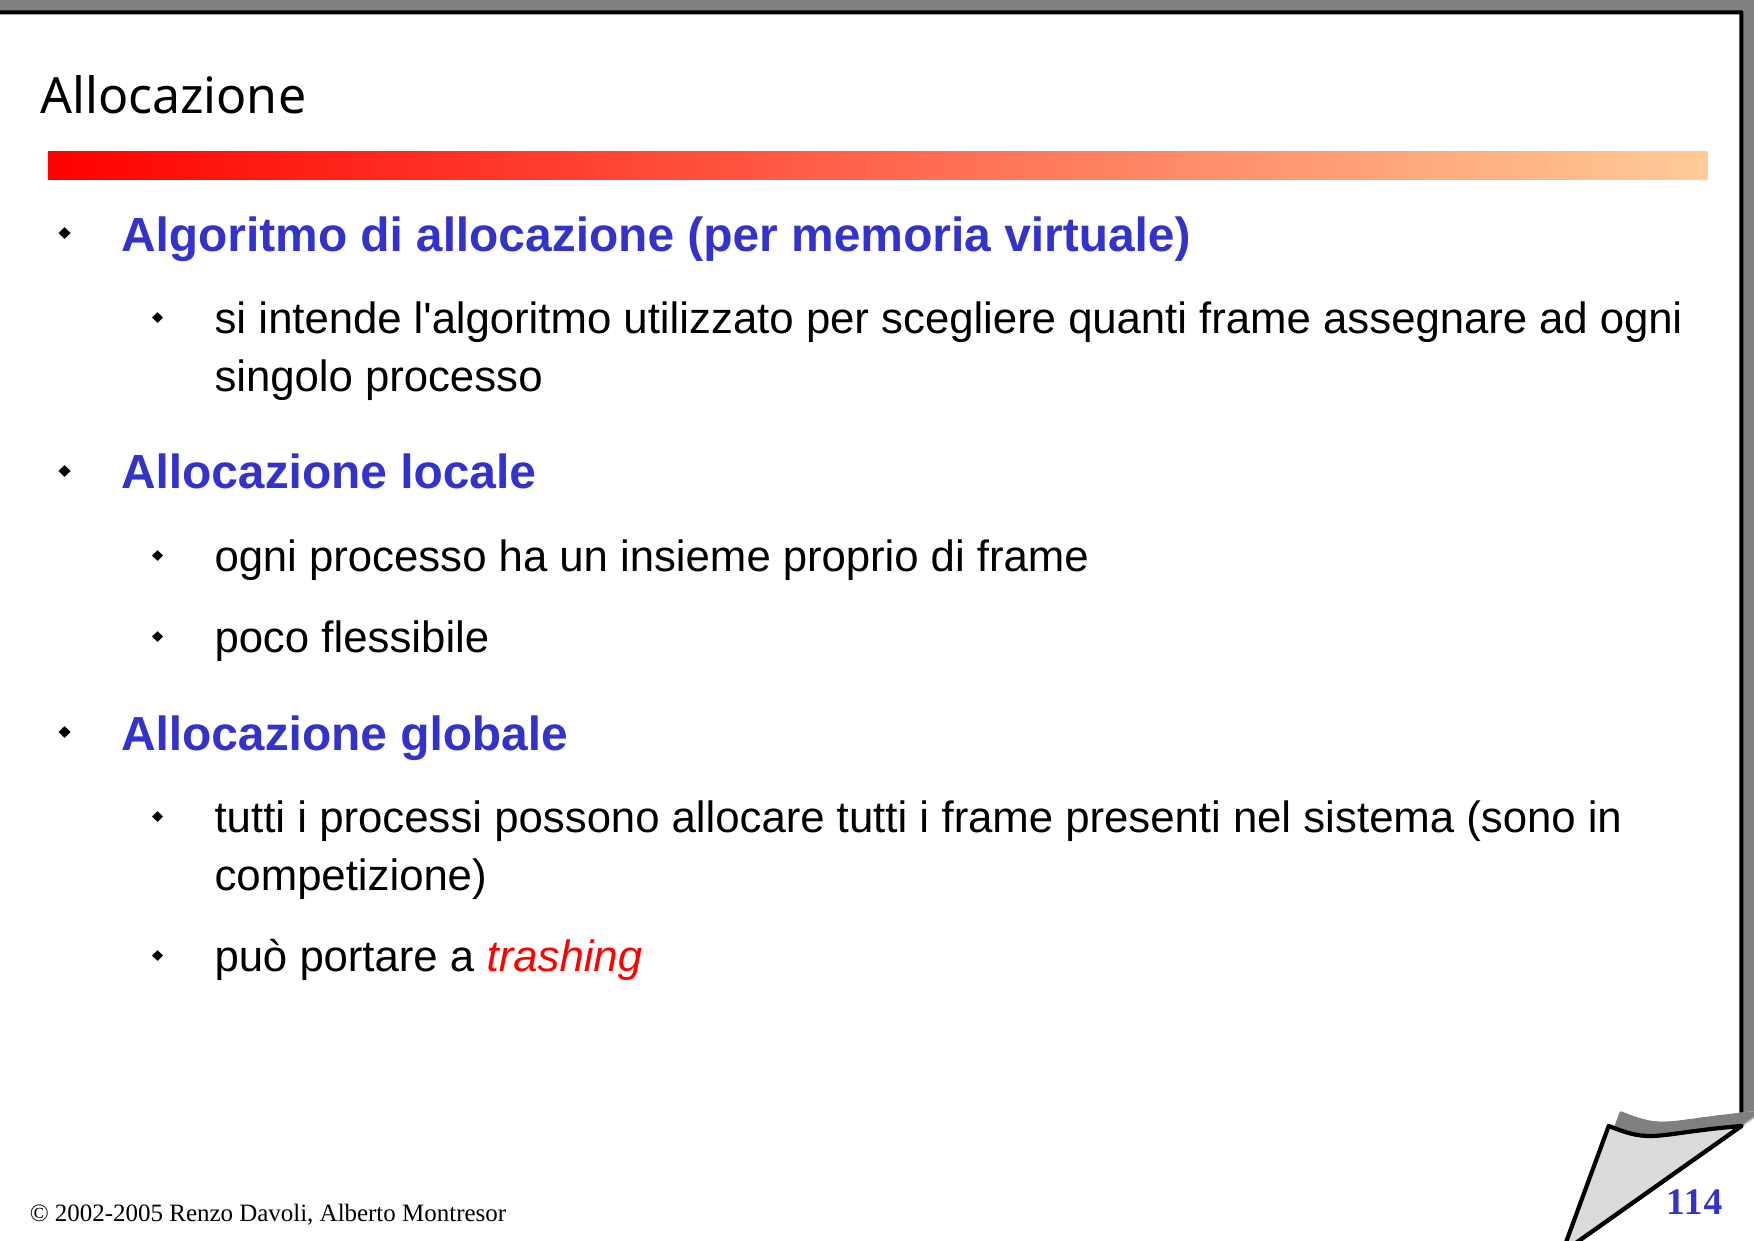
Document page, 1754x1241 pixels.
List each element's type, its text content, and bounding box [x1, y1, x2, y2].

list Algoritmo di allocazione (per memoria virtuale) si intende l'algoritmo utilizzato per scegliere quanti frame assegnare ad ogni singolo processo Allocazione locale ogni processo ha un insieme proprio di frame poco flessibile Allocazione globale tutti i processi possono allocare tutti i frame presenti nel sistema (sono in competizione) può portare a trashing [58, 206, 1696, 1060]
title Allocazione [40, 49, 1714, 144]
text_box MMU [750, 152, 754, 179]
